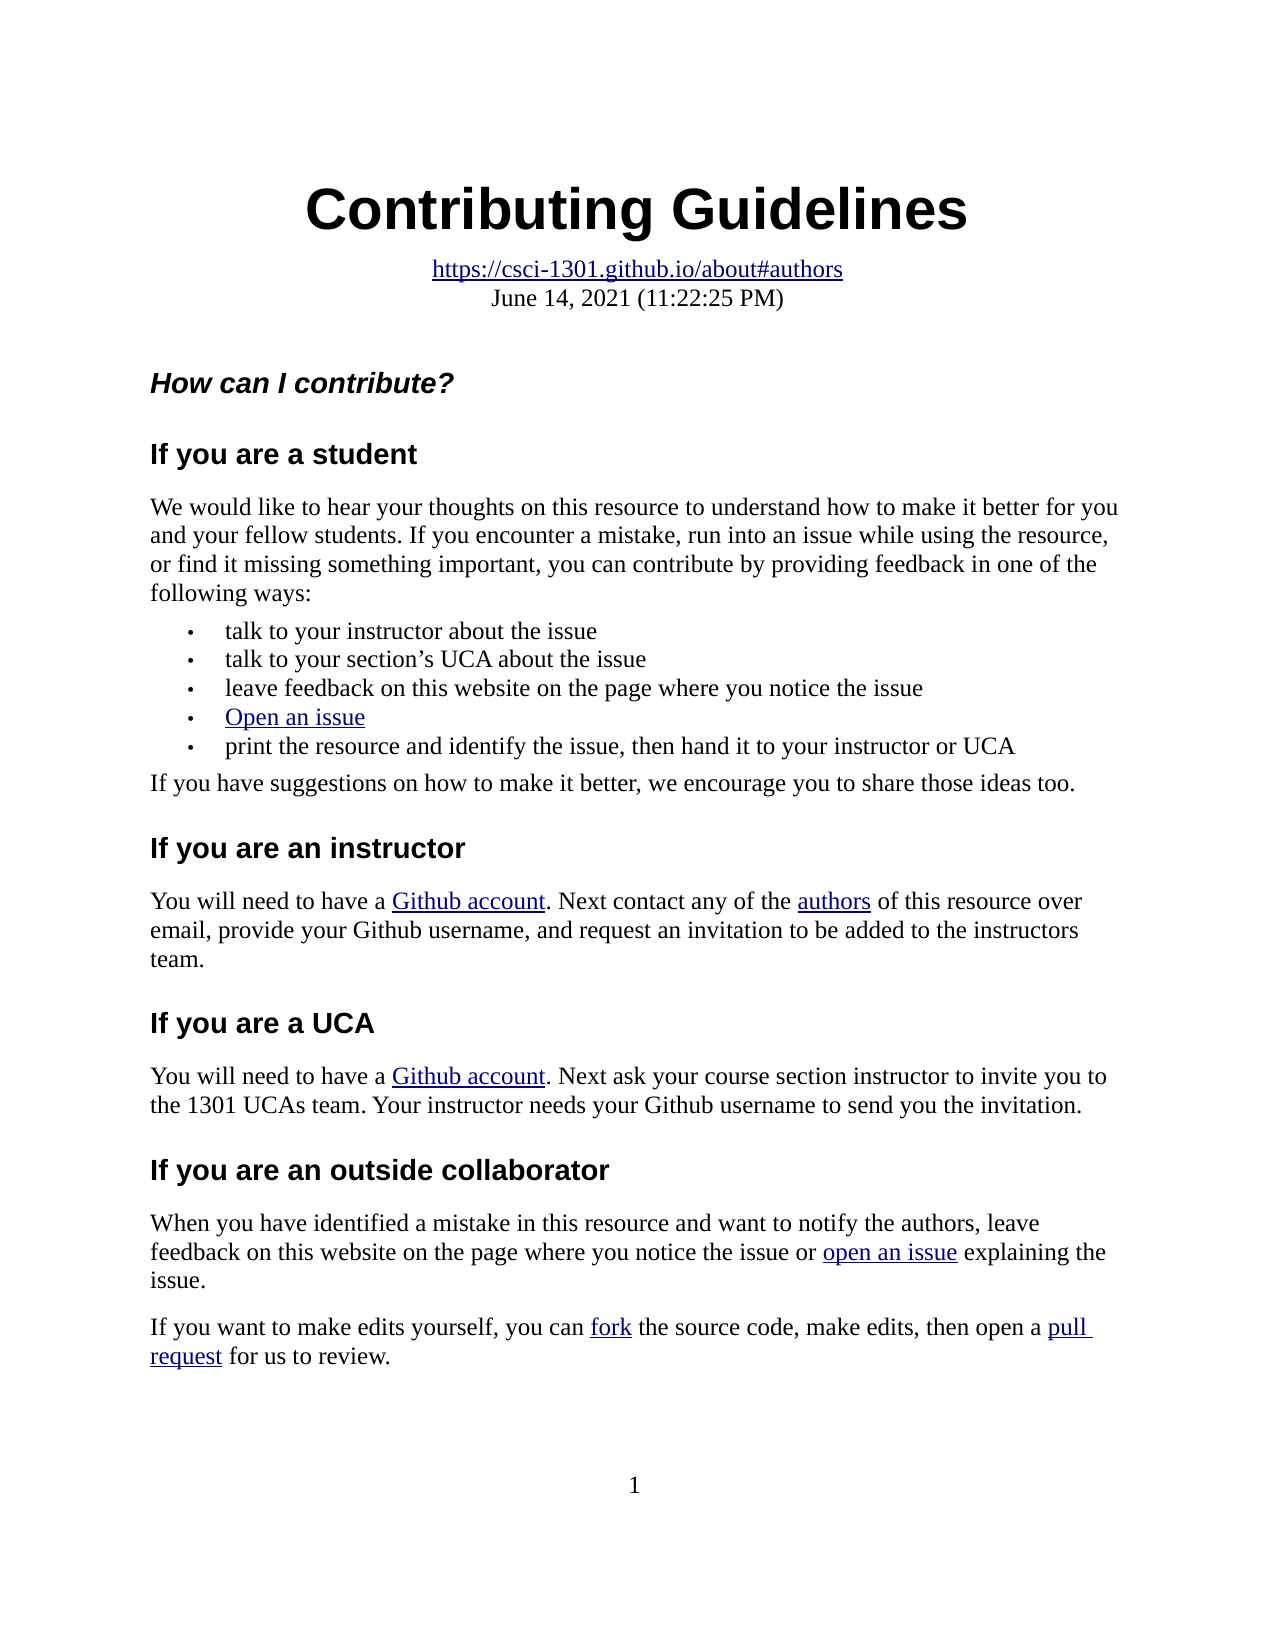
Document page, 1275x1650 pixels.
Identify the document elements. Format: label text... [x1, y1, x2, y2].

list Open an issue [187, 702, 1125, 731]
text https://csci-1301.github.io/about#authors [150, 254, 1125, 283]
list print the resource and identify the issue, then hand it to your instructor or UCA [187, 731, 1125, 759]
text We would like to hear your thoughts on this resource to understand how to make it better for you and your fellow students. If you encounter a mistake, run into an issue while using the resource, or find it missing something important, you can contribute by providing feedback in one of the following ways: [150, 492, 1125, 607]
subtitle If you are an outside collaborator [150, 1153, 1125, 1186]
list talk to your instructor about the issue [187, 616, 1125, 644]
text You will need to have a Github account. Next contact any of the authors of this resource over email, provide your Github username, and request an invitation to be added to the instructors team. [150, 886, 1125, 972]
subtitle How can I contribute? [150, 366, 1125, 399]
text When you have identified a mistake in this resource and want to notify the authors, leave feedback on this website on the page where you notice the issue or open an issue explaining the issue. [150, 1208, 1125, 1294]
title Contributing Guidelines [150, 175, 1125, 242]
subtitle If you are a student [150, 437, 1125, 470]
text If you have suggestions on how to make it better, we encourage you to share those ideas too. [150, 768, 1125, 797]
subtitle If you are an instructor [150, 831, 1125, 865]
text You will need to have a Github account. Next ask your course section instructor to invite you to the 1301 UCAs team. Your instructor needs your Github username to send you the invitation. [150, 1061, 1125, 1119]
text If you want to make edits yourself, you can fork the source code, make edits, then open a pull request for us to review. [150, 1312, 1125, 1369]
list leave feedback on this website on the page where you notice the issue [187, 673, 1125, 702]
list talk to your section’s UCA about the issue [187, 644, 1125, 673]
subtitle If you are a UCA [150, 1006, 1125, 1040]
text June 14, 2021 (11:22:25 PM) [150, 283, 1125, 312]
